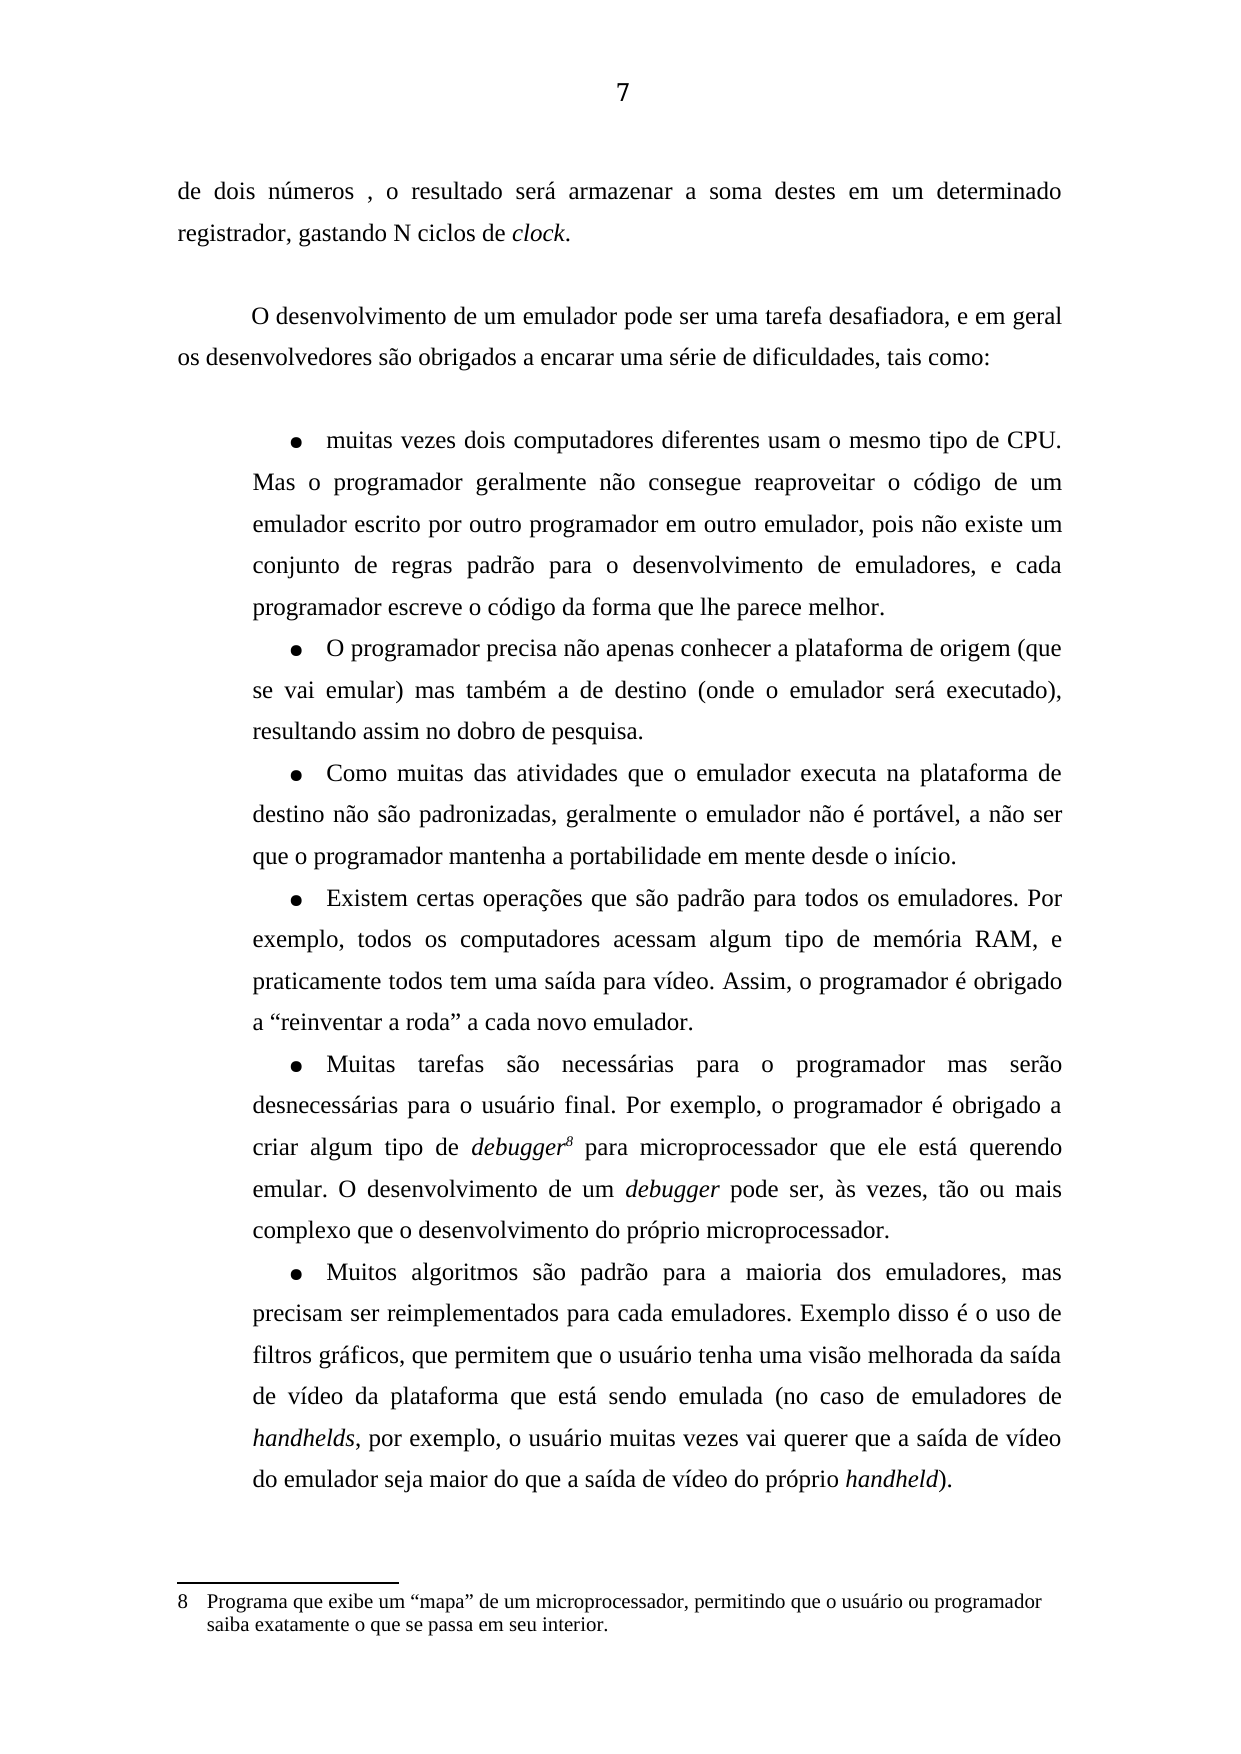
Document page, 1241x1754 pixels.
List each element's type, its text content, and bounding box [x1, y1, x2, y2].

text de dois números , o resultado será armazenar a soma destes em um determinado registrador, gastando N ciclos de clock. [177, 177, 1063, 246]
text O desenvolvimento de um emulador pode ser uma tarefa desafiadora, e em geral os desenvolvedores são obrigados a encarar uma série de dificuldades, tais como: [177, 302, 1063, 371]
list Muitos algoritmos são padrão para a maioria dos emuladores, mas precisam ser reimplementados para cada emuladores. Exemplo disso é o uso de filtros gráficos, que permitem que o usuário tenha uma visão melhorada da saída de vídeo da plataforma que está sendo emulada (no caso de emuladores de handhelds, por exemplo, o usuário muitas vezes vai querer que a saída de vídeo do emulador seja maior do que a saída de vídeo do próprio handheld). [215, 1258, 1063, 1493]
list Programa que exibe um “mapa” de um microprocessador, permitindo que o usuário ou programador saiba exatamente o que se passa em seu interior. [177, 1589, 1063, 1636]
list Como muitas das atividades que o emulador executa na plataforma de destino não são padronizadas, geralmente o emulador não é portável, a não ser que o programador mantenha a portabilidade em mente desde o início. [215, 759, 1063, 870]
list Muitas tarefas são necessárias para o programador mas serão desnecessárias para o usuário final. Por exemplo, o programador é obrigado a criar algum tipo de debugger para microprocessador que ele está querendo emular. O desenvolvimento de um debugger pode ser, às vezes, tão ou mais complexo que o desenvolvimento do próprio microprocessador. [215, 1050, 1063, 1244]
list Existem certas operações que são padrão para todos os emuladores. Por exemplo, todos os computadores acessam algum tipo de memória RAM, e praticamente todos tem uma saída para vídeo. Assim, o programador é obrigado a “reinventar a roda” a cada novo emulador. [215, 884, 1063, 1036]
list muitas vezes dois computadores diferentes usam o mesmo tipo de CPU. Mas o programador geralmente não consegue reaproveitar o código de um emulador escrito por outro programador em outro emulador, pois não existe um conjunto de regras padrão para o desenvolvimento de emuladores, e cada programador escreve o código da forma que lhe parece melhor. [215, 427, 1063, 621]
list O programador precisa não apenas conhecer a plataforma de origem (que se vai emular) mas também a de destino (onde o emulador será executado), resultando assim no dobro de pesquisa. [215, 634, 1063, 745]
